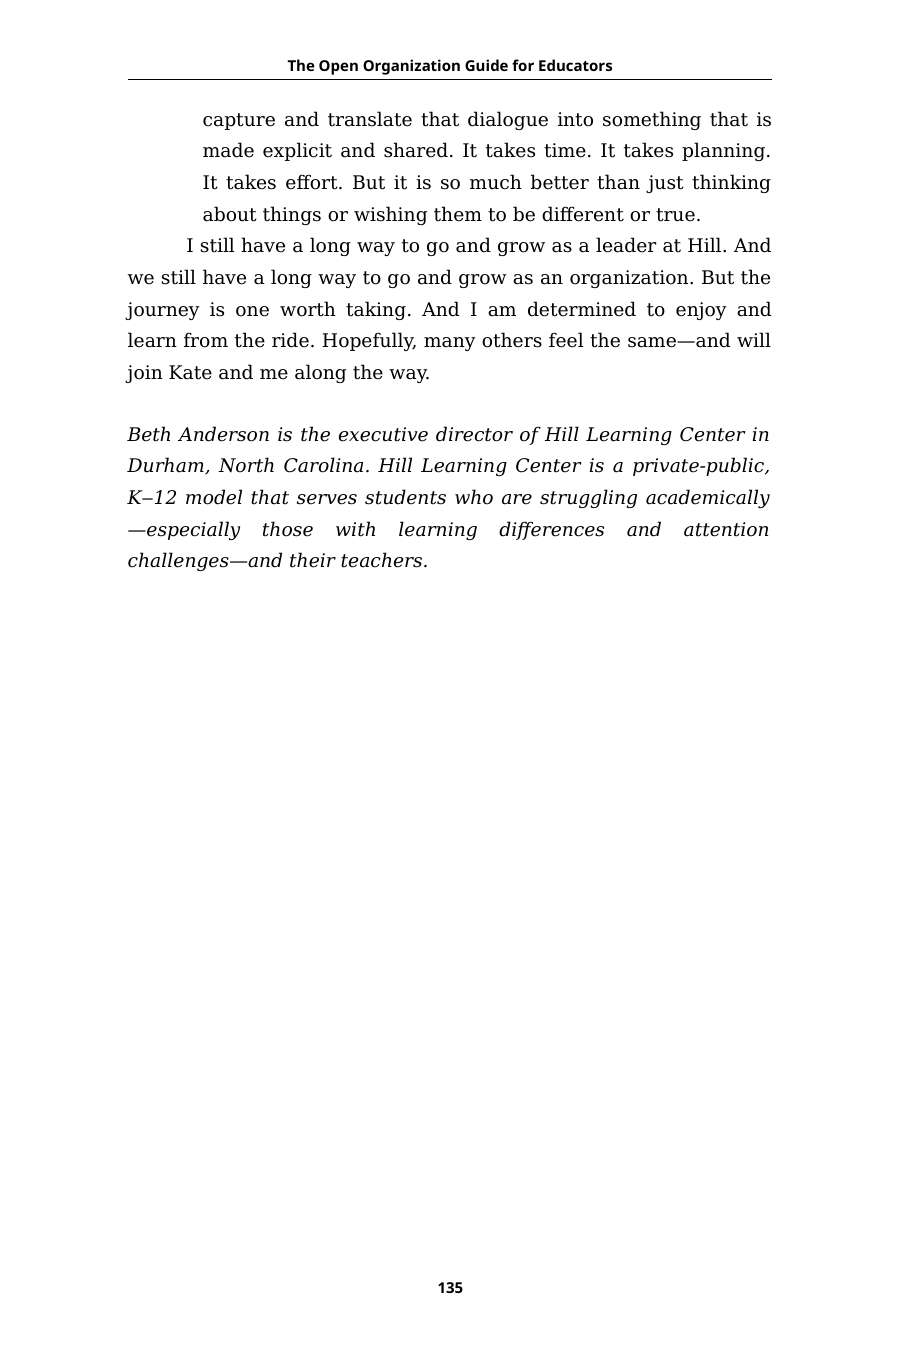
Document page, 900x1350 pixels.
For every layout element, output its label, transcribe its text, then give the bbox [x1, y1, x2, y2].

text I still have a long way to go and grow as a leader at Hill. And we still have a long way to go and grow as an organization. But the journey is one worth taking. And I am determined to enjoy and learn from the ride. Hopefully, many others feel the same—and will join Kate and me along the way. [127, 235, 772, 384]
text Beth Anderson is the executive director of Hill Learning Center in Durham, North Carolina. Hill Learning Center is a private-public, K‒12 model that serves students who are struggling academically—especially those with learning differences and attention challenges—and their teachers. [127, 424, 772, 572]
list capture and translate that dialogue into something that is made explicit and shared. It takes time. It takes planning. It takes effort. But it is so much better than just thinking about things or wishing them to be different or true. [186, 109, 772, 226]
